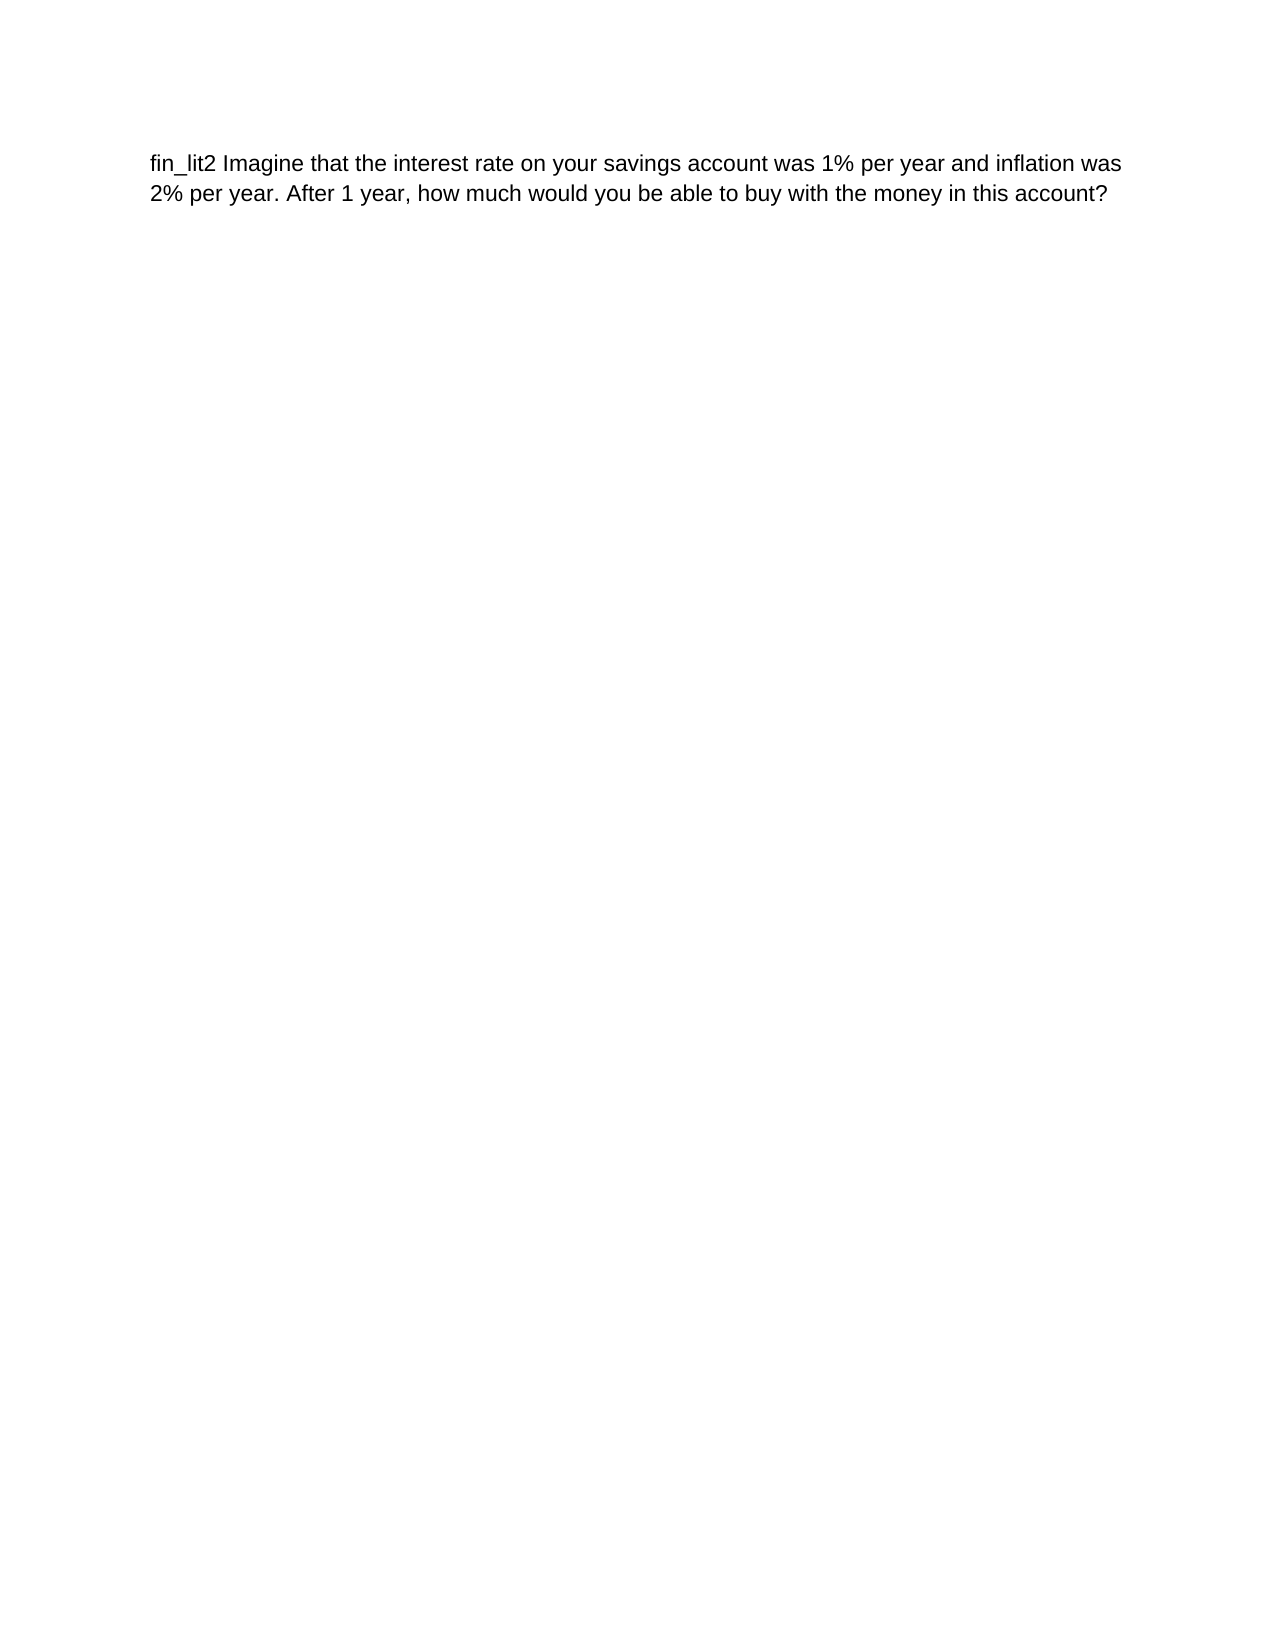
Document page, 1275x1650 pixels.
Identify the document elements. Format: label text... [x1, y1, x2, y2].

text fin_lit2 Imagine that the interest rate on your savings account was 1% per year and inflation was 2% per year. After 1 year, how much would you be able to buy with the money in this account? [150, 150, 1125, 207]
